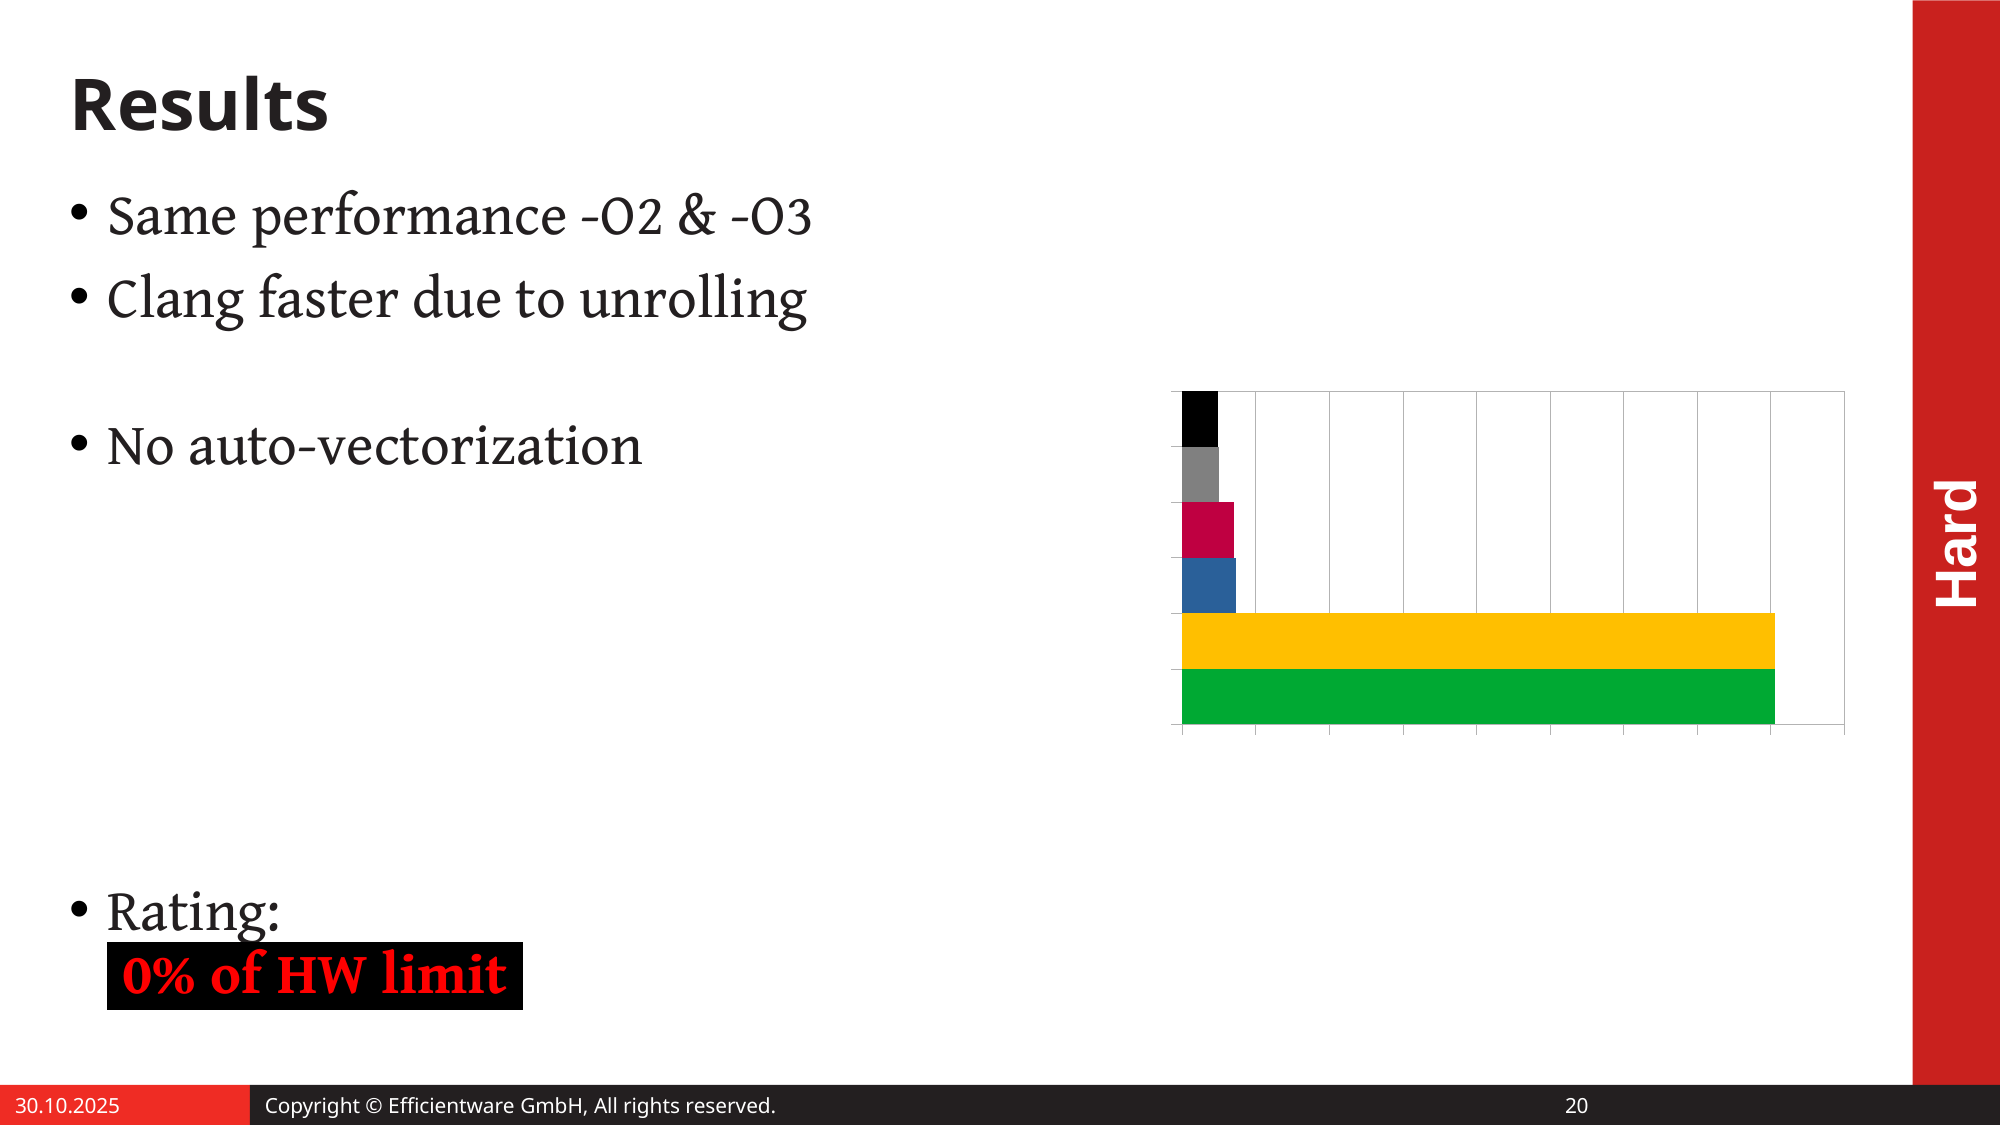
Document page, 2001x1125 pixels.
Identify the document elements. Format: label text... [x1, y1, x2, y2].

text_box Hard [1912, 0, 2000, 1084]
list Same performance -O2 & -O3 Clang faster due to unrolling No auto-vectorization Rating: 0% of HW limit [55, 176, 983, 1063]
slide_number 30.10.2025 [0, 1084, 249, 1125]
title Results [55, 52, 1945, 156]
slide_number [1550, 1084, 2000, 1125]
picture [937, 307, 1876, 781]
footer Copyright © Efficientware GmbH, All rights reserved. [249, 1084, 1550, 1125]
